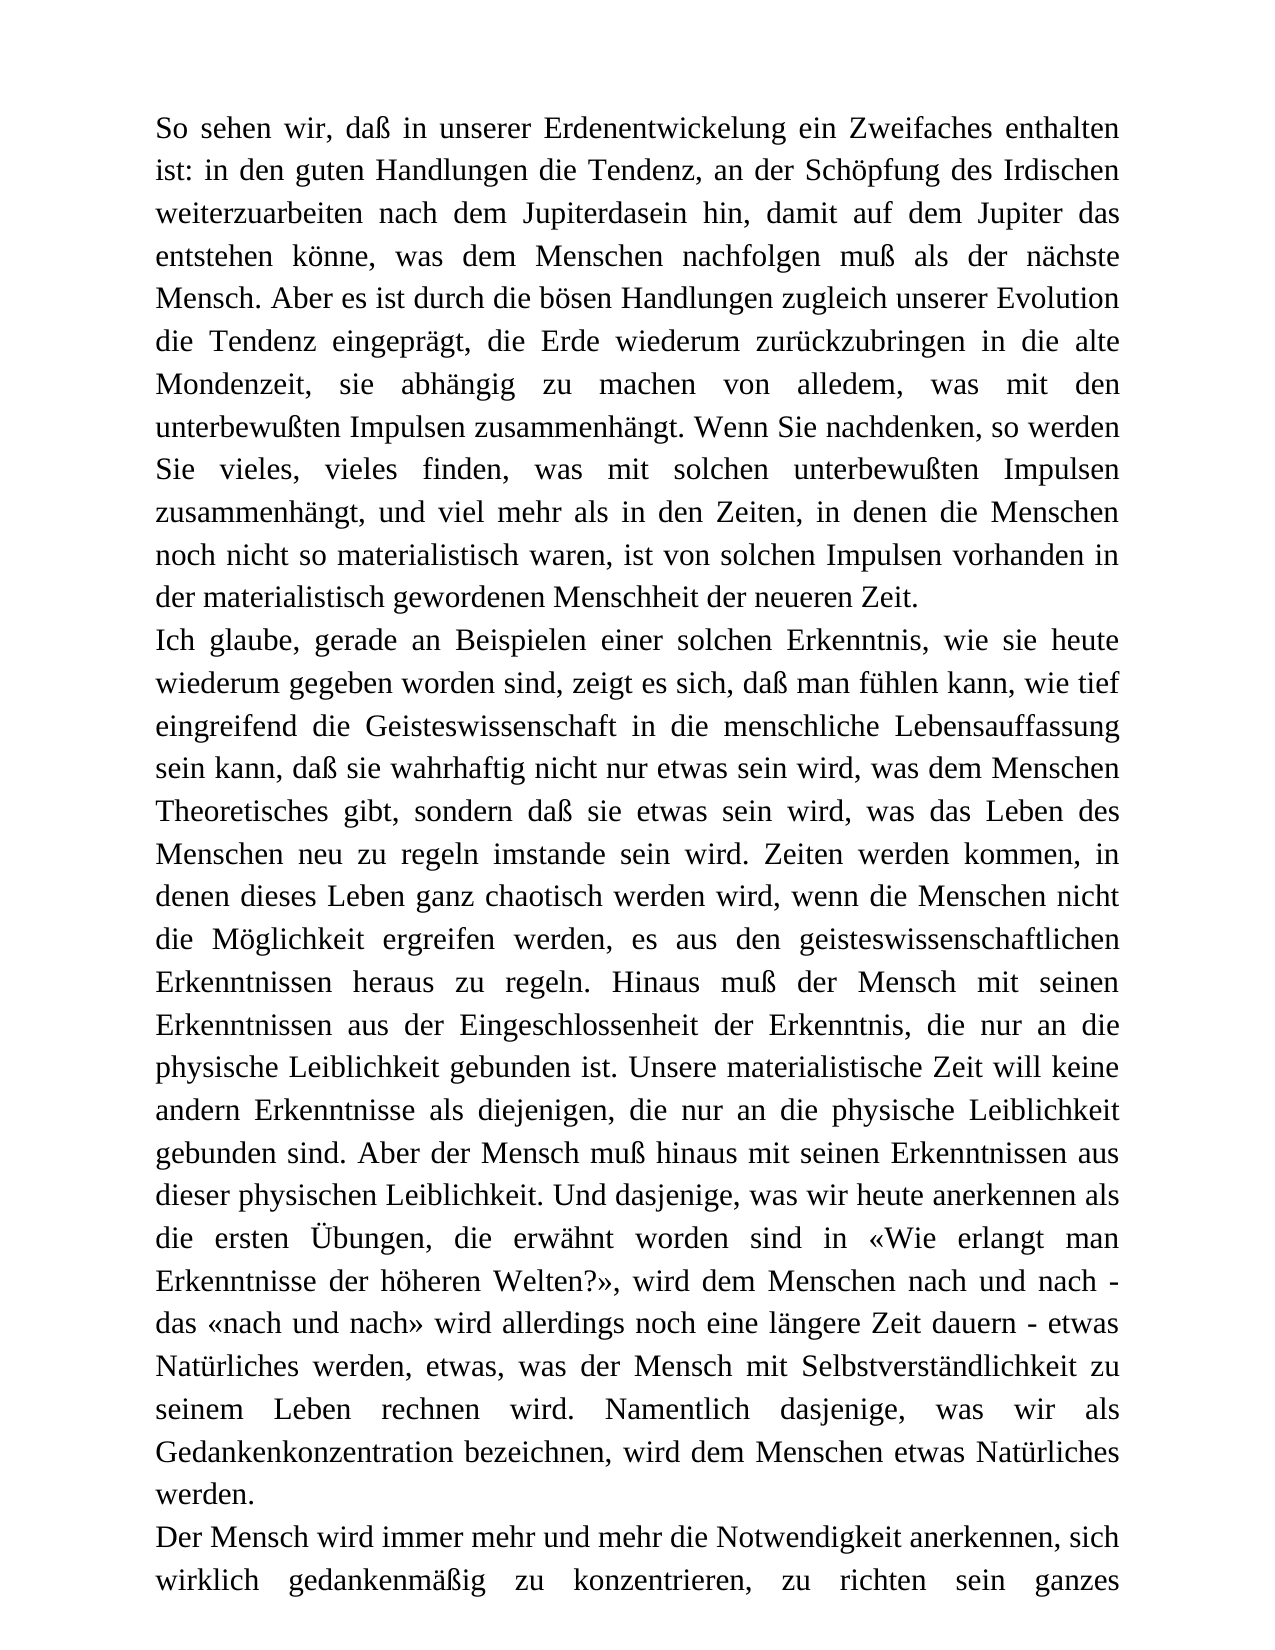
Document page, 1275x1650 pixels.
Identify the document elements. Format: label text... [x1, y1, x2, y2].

text Der Mensch wird immer mehr und mehr die Notwendigkeit anerkennen, sich wirklich gedankenmäßig zu konzentrieren, zu richten sein ganzes [155, 1518, 1121, 1597]
text So sehen wir, daß in unserer Erdenentwickelung ein Zweifaches enthalten ist: in den guten Handlungen die Tendenz, an der Schöpfung des Irdischen weiterzuarbeiten nach dem Jupiterdasein hin, damit auf dem Jupiter das entstehen könne, was dem Menschen nachfolgen muß als der nächste Mensch. Aber es ist durch die bösen Handlungen zugleich unserer Evolution die Tendenz eingeprägt, die Erde wiederum zurückzubringen in die alte Mondenzeit, sie abhängig zu machen von alledem, was mit den unterbewußten Impulsen zusammenhängt. Wenn Sie nachdenken, so werden Sie vieles, vieles finden, was mit solchen unterbewußten Impulsen zusammenhängt, und viel mehr als in den Zeiten, in denen die Menschen noch nicht so materialistisch waren, ist von solchen Impulsen vorhanden in der materialistisch gewordenen Menschheit der neueren Zeit. [155, 109, 1121, 614]
text Ich glaube, gerade an Beispielen einer solchen Erkenntnis, wie sie heute wiederum gegeben worden sind, zeigt es sich, daß man fühlen kann, wie tief eingreifend die Geisteswissenschaft in die menschliche Lebensauffassung sein kann, daß sie wahrhaftig nicht nur etwas sein wird, was dem Menschen Theoretisches gibt, sondern daß sie etwas sein wird, was das Leben des Menschen neu zu regeln imstande sein wird. Zeiten werden kommen, in denen dieses Leben ganz chaotisch werden wird, wenn die Menschen nicht die Möglichkeit ergreifen werden, es aus den geisteswissenschaftlichen Erkenntnissen heraus zu regeln. Hinaus muß der Mensch mit seinen Erkenntnissen aus der Eingeschlossenheit der Erkenntnis, die nur an die physische Leiblichkeit gebunden ist. Unsere materialistische Zeit will keine andern Erkenntnisse als diejenigen, die nur an die physische Leiblichkeit gebunden sind. Aber der Mensch muß hinaus mit seinen Erkenntnissen aus dieser physischen Leiblichkeit. Und dasjenige, was wir heute anerkennen als die ersten Übungen, die erwähnt worden sind in «Wie erlangt man Erkenntnisse der höheren Welten?», wird dem Menschen nach und nach - das «nach und nach» wird allerdings noch eine längere Zeit dauern - etwas Natürliches werden, etwas, was der Mensch mit Selbstverständlichkeit zu seinem Leben rechnen wird. Namentlich dasjenige, was wir als Gedankenkonzentration bezeichnen, wird dem Menschen etwas Natürliches werden. [155, 621, 1121, 1511]
